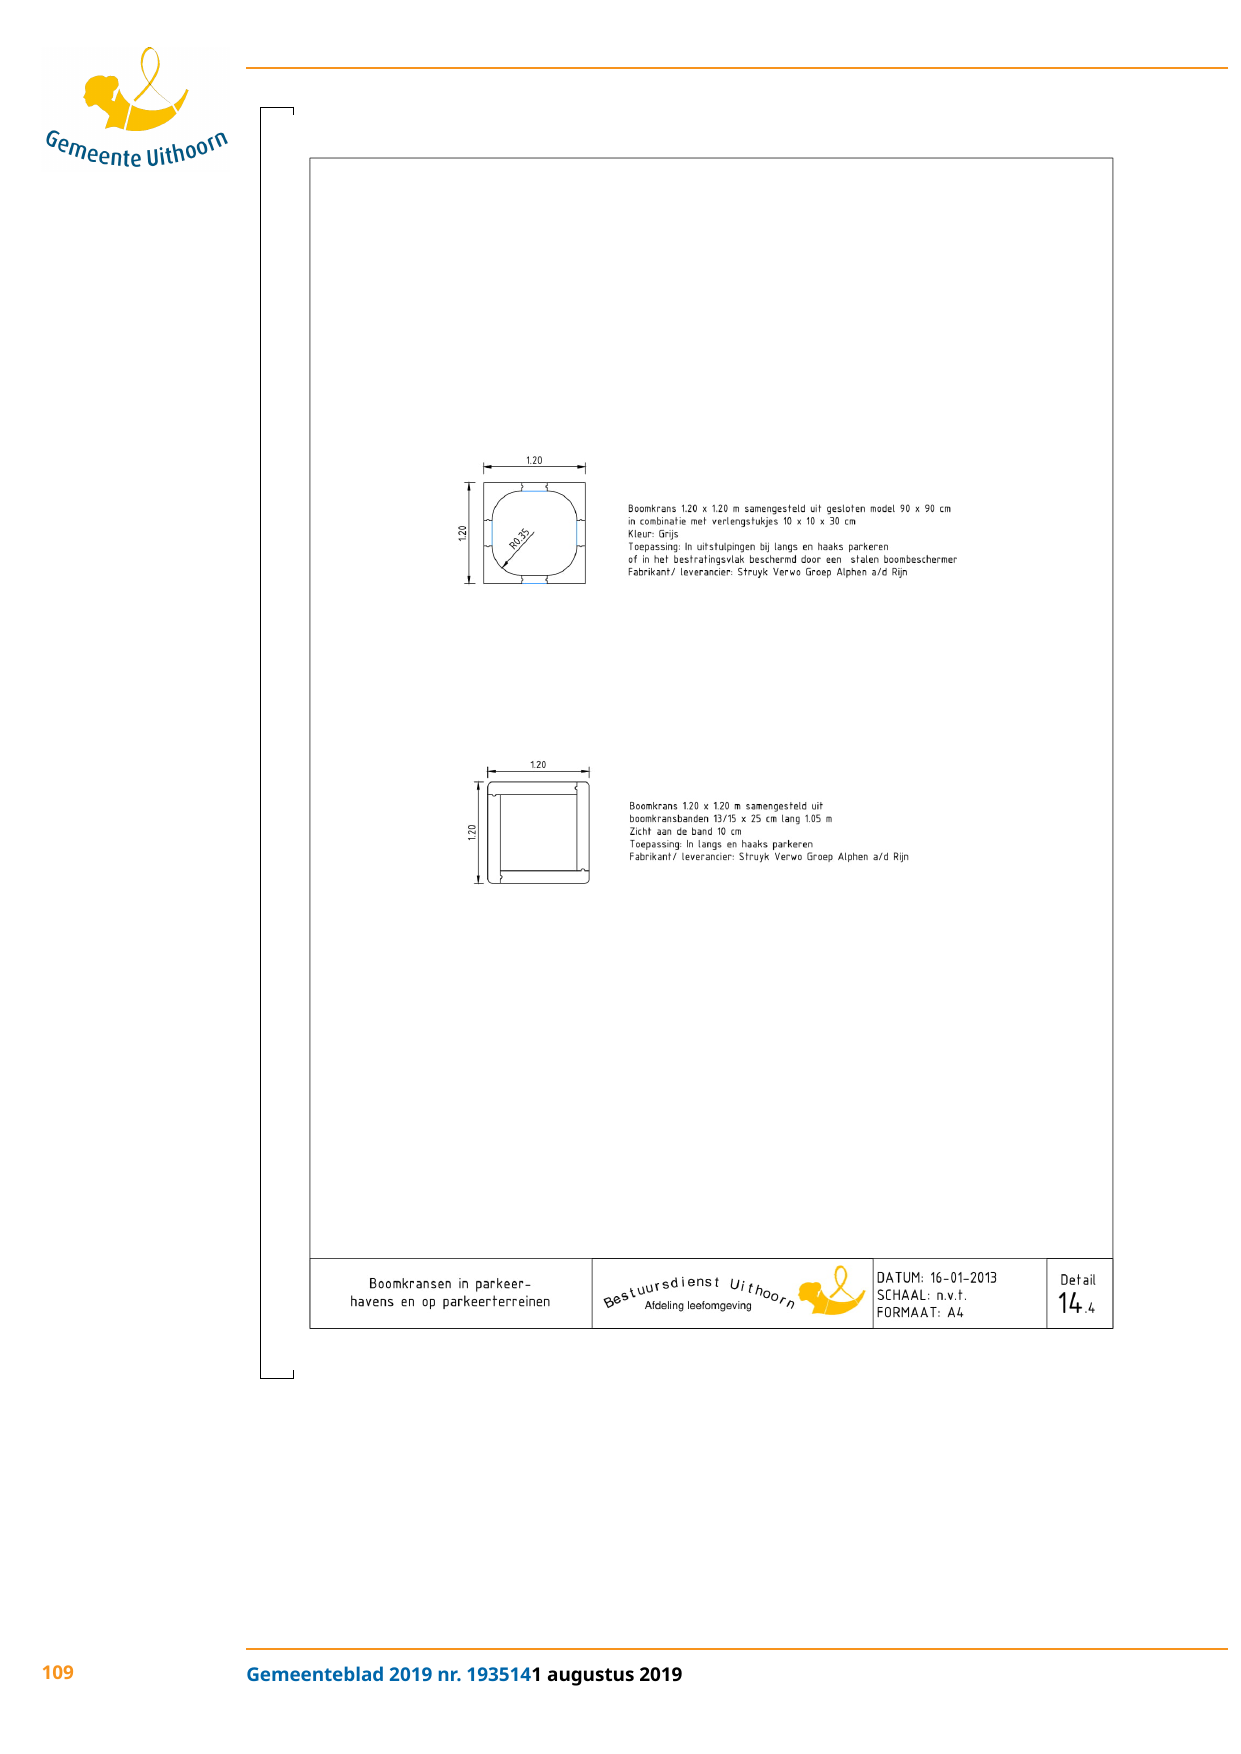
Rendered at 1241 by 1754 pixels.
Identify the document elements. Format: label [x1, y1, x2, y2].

picture [268, 115, 1155, 1370]
picture [41, 47, 231, 172]
